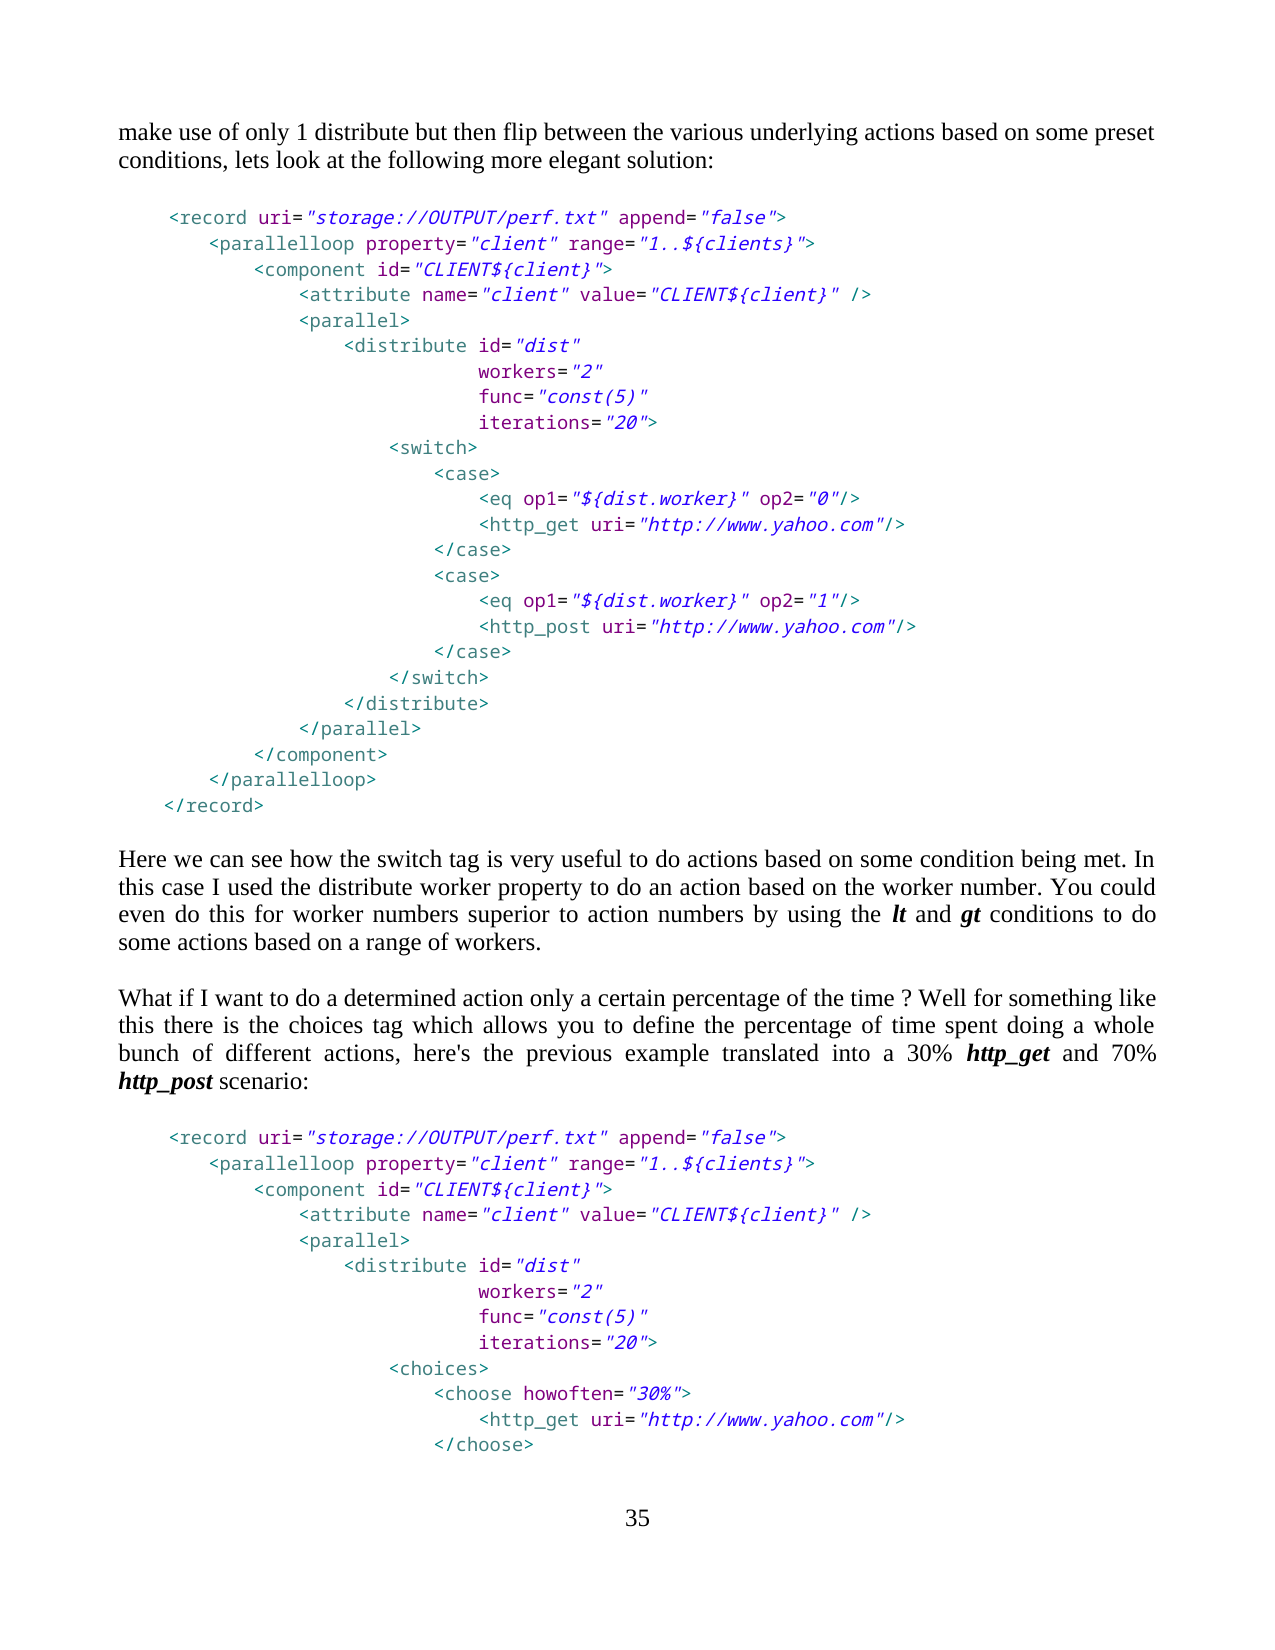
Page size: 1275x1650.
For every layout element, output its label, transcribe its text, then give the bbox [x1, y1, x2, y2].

text <parallelloop property="client" range="1..${clients}"> [118, 230, 1157, 256]
text <http_get uri="http://www.yahoo.com"/> [118, 511, 1157, 537]
text </record> [118, 792, 1157, 817]
text <distribute id="dist" [118, 332, 1157, 358]
text iterations="20"> [118, 409, 1157, 434]
text <record uri="storage://OUTPUT/perf.txt" append="false"> [118, 202, 1157, 230]
text <attribute name="client" value="CLIENT${client}" /> [118, 1202, 1157, 1227]
text <parallelloop property="client" range="1..${clients}"> [118, 1151, 1157, 1176]
text <record uri="storage://OUTPUT/perf.txt" append="false"> [118, 1122, 1157, 1151]
text <eq op1="${dist.worker}" op2="0"/> [118, 486, 1157, 511]
text <switch> [118, 434, 1157, 460]
text <attribute name="client" value="CLIENT${client}" /> [118, 281, 1157, 307]
text <case> [118, 562, 1157, 588]
text </parallelloop> [118, 766, 1157, 792]
text <parallel> [118, 1227, 1157, 1253]
text <choices> [118, 1355, 1157, 1380]
text workers="2" [118, 358, 1157, 383]
text make use of only 1 distribute but then flip between the various underlying actions based on some preset conditions, lets look at the following more elegant solution: [118, 118, 1157, 173]
text <parallel> [118, 307, 1157, 332]
text <component id="CLIENT${client}"> [118, 256, 1157, 281]
text </parallel> [118, 715, 1157, 741]
text </distribute> [118, 690, 1157, 715]
text <choose howoften="30%"> [118, 1380, 1157, 1406]
text <component id="CLIENT${client}"> [118, 1176, 1157, 1202]
text <distribute id="dist" [118, 1253, 1157, 1278]
text iterations="20"> [118, 1329, 1157, 1355]
text </case> [118, 639, 1157, 664]
text <case> [118, 460, 1157, 486]
text func="const(5)" [118, 383, 1157, 409]
text func="const(5)" [118, 1304, 1157, 1329]
text <http_post uri="http://www.yahoo.com"/> [118, 613, 1157, 639]
text workers="2" [118, 1278, 1157, 1304]
text </component> [118, 741, 1157, 766]
text <http_get uri="http://www.yahoo.com"/> [118, 1406, 1157, 1431]
text What if I want to do a determined action only a certain percentage of the time ? Well for something like this there is the choices tag which allows you to define the percentage of time spent doing a whole bunch of different actions, here's the previous example translated into a 30% http_get and 70% http_post scenario: [118, 984, 1157, 1094]
text </switch> [118, 664, 1157, 690]
text <eq op1="${dist.worker}" op2="1"/> [118, 588, 1157, 613]
text </choose> [118, 1431, 1157, 1457]
text Here we can see how the switch tag is very useful to do actions based on some condition being met. In this case I used the distribute worker property to do an action based on the worker number. You could even do this for worker numbers superior to action numbers by using the lt and gt conditions to do some actions based on a range of workers. [118, 845, 1157, 956]
text </case> [118, 537, 1157, 562]
